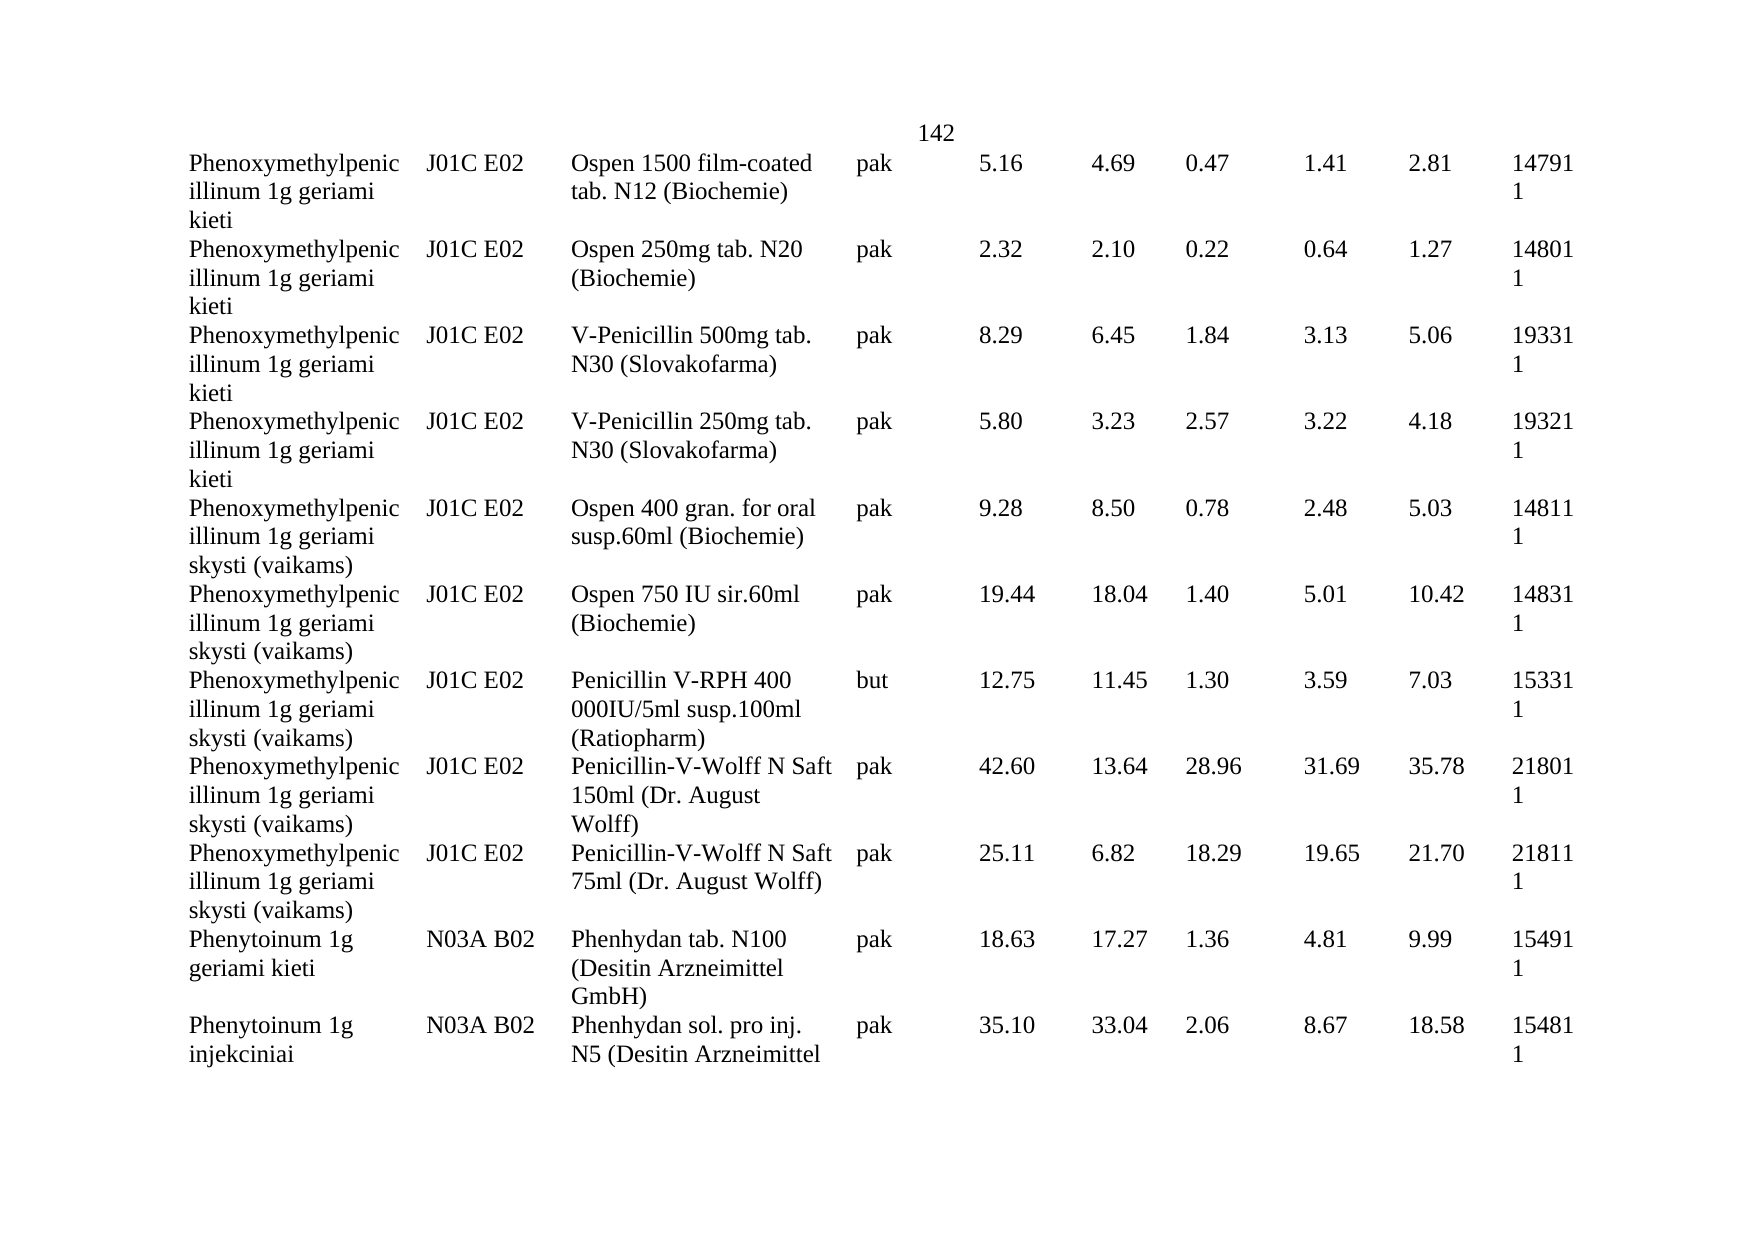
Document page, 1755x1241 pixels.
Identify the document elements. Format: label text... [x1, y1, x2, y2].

table_cell 0.78 [1174, 493, 1292, 579]
table_cell pak [845, 493, 968, 579]
table_cell 8.29 [968, 320, 1080, 406]
table_cell 2.06 [1174, 1010, 1292, 1068]
table_cell pak [845, 838, 968, 924]
table_cell 3.59 [1293, 665, 1397, 751]
table_cell 31.69 [1293, 751, 1397, 838]
table_cell [1589, 665, 1595, 751]
table_cell 18.63 [968, 924, 1080, 1010]
table_cell 5.03 [1397, 493, 1500, 579]
table_cell pak [845, 1010, 968, 1068]
table_cell pak [845, 234, 968, 320]
table_cell 6.82 [1080, 838, 1174, 924]
table_cell 1.36 [1174, 924, 1292, 1010]
table_cell 18.58 [1397, 1010, 1500, 1068]
table_cell J01C E02 [415, 579, 559, 665]
table_cell Phenytoinum 1g injekciniai [177, 1010, 415, 1068]
table_cell J01C E02 [415, 838, 559, 924]
table_cell 0.47 [1174, 148, 1292, 234]
table_cell 2.81 [1397, 148, 1500, 234]
table_cell 12.75 [968, 665, 1080, 751]
table_cell 9.99 [1397, 924, 1500, 1010]
table_cell 153311 [1500, 665, 1589, 751]
table_cell 4.18 [1397, 406, 1500, 493]
table_cell 4.69 [1080, 148, 1174, 234]
table_cell 148111 [1500, 493, 1589, 579]
table_cell 18.04 [1080, 579, 1174, 665]
table_cell 3.13 [1293, 320, 1397, 406]
table_cell 193311 [1500, 320, 1589, 406]
table_cell Phenoxymethylpenicillinum 1g geriami skysti (vaikams) [177, 665, 415, 751]
table_cell Phenoxymethylpenicillinum 1g geriami kieti [177, 234, 415, 320]
table_cell pak [845, 924, 968, 1010]
table_cell [1589, 148, 1595, 234]
table_cell J01C E02 [415, 234, 559, 320]
table_cell [1589, 751, 1595, 838]
table_cell Ospen 250mg tab. N20 (Biochemie) [560, 234, 845, 320]
table_cell 21.70 [1397, 838, 1500, 924]
table_cell 1.41 [1293, 148, 1397, 234]
table_cell N03A B02 [415, 1010, 559, 1068]
table_cell [1589, 579, 1595, 665]
table_cell 42.60 [968, 751, 1080, 838]
table_cell 11.45 [1080, 665, 1174, 751]
table_cell 5.01 [1293, 579, 1397, 665]
table_cell J01C E02 [415, 320, 559, 406]
table_cell pak [845, 751, 968, 838]
table_cell N03A B02 [415, 924, 559, 1010]
table_cell pak [845, 320, 968, 406]
table_cell 33.04 [1080, 1010, 1174, 1068]
table_cell [1589, 406, 1595, 493]
table_cell 1.40 [1174, 579, 1292, 665]
table_cell 35.10 [968, 1010, 1080, 1068]
table_cell J01C E02 [415, 665, 559, 751]
table_cell 25.11 [968, 838, 1080, 924]
table_cell 1.27 [1397, 234, 1500, 320]
table_cell 4.81 [1293, 924, 1397, 1010]
table_cell 19.44 [968, 579, 1080, 665]
table_cell 35.78 [1397, 751, 1500, 838]
table_cell 218011 [1500, 751, 1589, 838]
table_cell V-Penicillin 250mg tab. N30 (Slovakofarma) [560, 406, 845, 493]
table_cell J01C E02 [415, 406, 559, 493]
table_cell Phenoxymethylpenicillinum 1g geriami kieti [177, 406, 415, 493]
table_cell 193211 [1500, 406, 1589, 493]
table_cell 2.10 [1080, 234, 1174, 320]
table_cell 9.28 [968, 493, 1080, 579]
table_cell Phenoxymethylpenicillinum 1g geriami skysti (vaikams) [177, 493, 415, 579]
table_cell 10.42 [1397, 579, 1500, 665]
table_cell [1589, 924, 1595, 1010]
table_cell 154911 [1500, 924, 1589, 1010]
table_cell [1589, 493, 1595, 579]
table_cell pak [845, 579, 968, 665]
table_cell Phenoxymethylpenicillinum 1g geriami kieti [177, 320, 415, 406]
table_cell 3.22 [1293, 406, 1397, 493]
table_cell 148011 [1500, 234, 1589, 320]
table_cell 5.06 [1397, 320, 1500, 406]
table_cell [1589, 1010, 1595, 1068]
table_cell 0.22 [1174, 234, 1292, 320]
table_cell 19.65 [1293, 838, 1397, 924]
table_cell [1589, 234, 1595, 320]
table_cell Penicillin-V-Wolff N Saft 150ml (Dr. August Wolff) [560, 751, 845, 838]
table_cell 147911 [1500, 148, 1589, 234]
table_cell Phenoxymethylpenicillinum 1g geriami skysti (vaikams) [177, 579, 415, 665]
table_cell 154811 [1500, 1010, 1589, 1068]
table_cell 0.64 [1293, 234, 1397, 320]
table_cell 17.27 [1080, 924, 1174, 1010]
table_cell pak [845, 406, 968, 493]
table_cell 1.84 [1174, 320, 1292, 406]
table_cell Phenoxymethylpenicillinum 1g geriami kieti [177, 148, 415, 234]
table_cell 8.50 [1080, 493, 1174, 579]
table_cell 3.23 [1080, 406, 1174, 493]
table_cell 18.29 [1174, 838, 1292, 924]
table_cell 8.67 [1293, 1010, 1397, 1068]
table_cell Phenytoinum 1g geriami kieti [177, 924, 415, 1010]
table_cell pak [845, 148, 968, 234]
table_cell Phenhydan tab. N100 (Desitin Arzneimittel GmbH) [560, 924, 845, 1010]
table_cell J01C E02 [415, 493, 559, 579]
table_cell Phenoxymethylpenicillinum 1g geriami skysti (vaikams) [177, 751, 415, 838]
table_cell 6.45 [1080, 320, 1174, 406]
table_cell [1589, 320, 1595, 406]
table_cell 28.96 [1174, 751, 1292, 838]
table_cell but [845, 665, 968, 751]
table_cell 7.03 [1397, 665, 1500, 751]
table_cell 2.57 [1174, 406, 1292, 493]
table_cell 218111 [1500, 838, 1589, 924]
table_cell Penicillin V-RPH 400 000IU/5ml susp.100ml (Ratiopharm) [560, 665, 845, 751]
table_cell Penicillin-V-Wolff N Saft 75ml (Dr. August Wolff) [560, 838, 845, 924]
table_cell 1.30 [1174, 665, 1292, 751]
table_cell J01C E02 [415, 148, 559, 234]
table_cell 13.64 [1080, 751, 1174, 838]
table_cell 5.80 [968, 406, 1080, 493]
table_cell Ospen 1500 film-coated tab. N12 (Biochemie) [560, 148, 845, 234]
table_cell 2.48 [1293, 493, 1397, 579]
table_cell Ospen 400 gran. for oral susp.60ml (Biochemie) [560, 493, 845, 579]
table_cell 5.16 [968, 148, 1080, 234]
table_cell [1589, 838, 1595, 924]
table_cell V-Penicillin 500mg tab. N30 (Slovakofarma) [560, 320, 845, 406]
table_cell Phenhydan sol. pro inj. N5 (Desitin Arzneimittel [560, 1010, 845, 1068]
table_cell 2.32 [968, 234, 1080, 320]
table_cell Ospen 750 IU sir.60ml (Biochemie) [560, 579, 845, 665]
table_cell J01C E02 [415, 751, 559, 838]
table_cell Phenoxymethylpenicillinum 1g geriami skysti (vaikams) [177, 838, 415, 924]
table_cell 148311 [1500, 579, 1589, 665]
